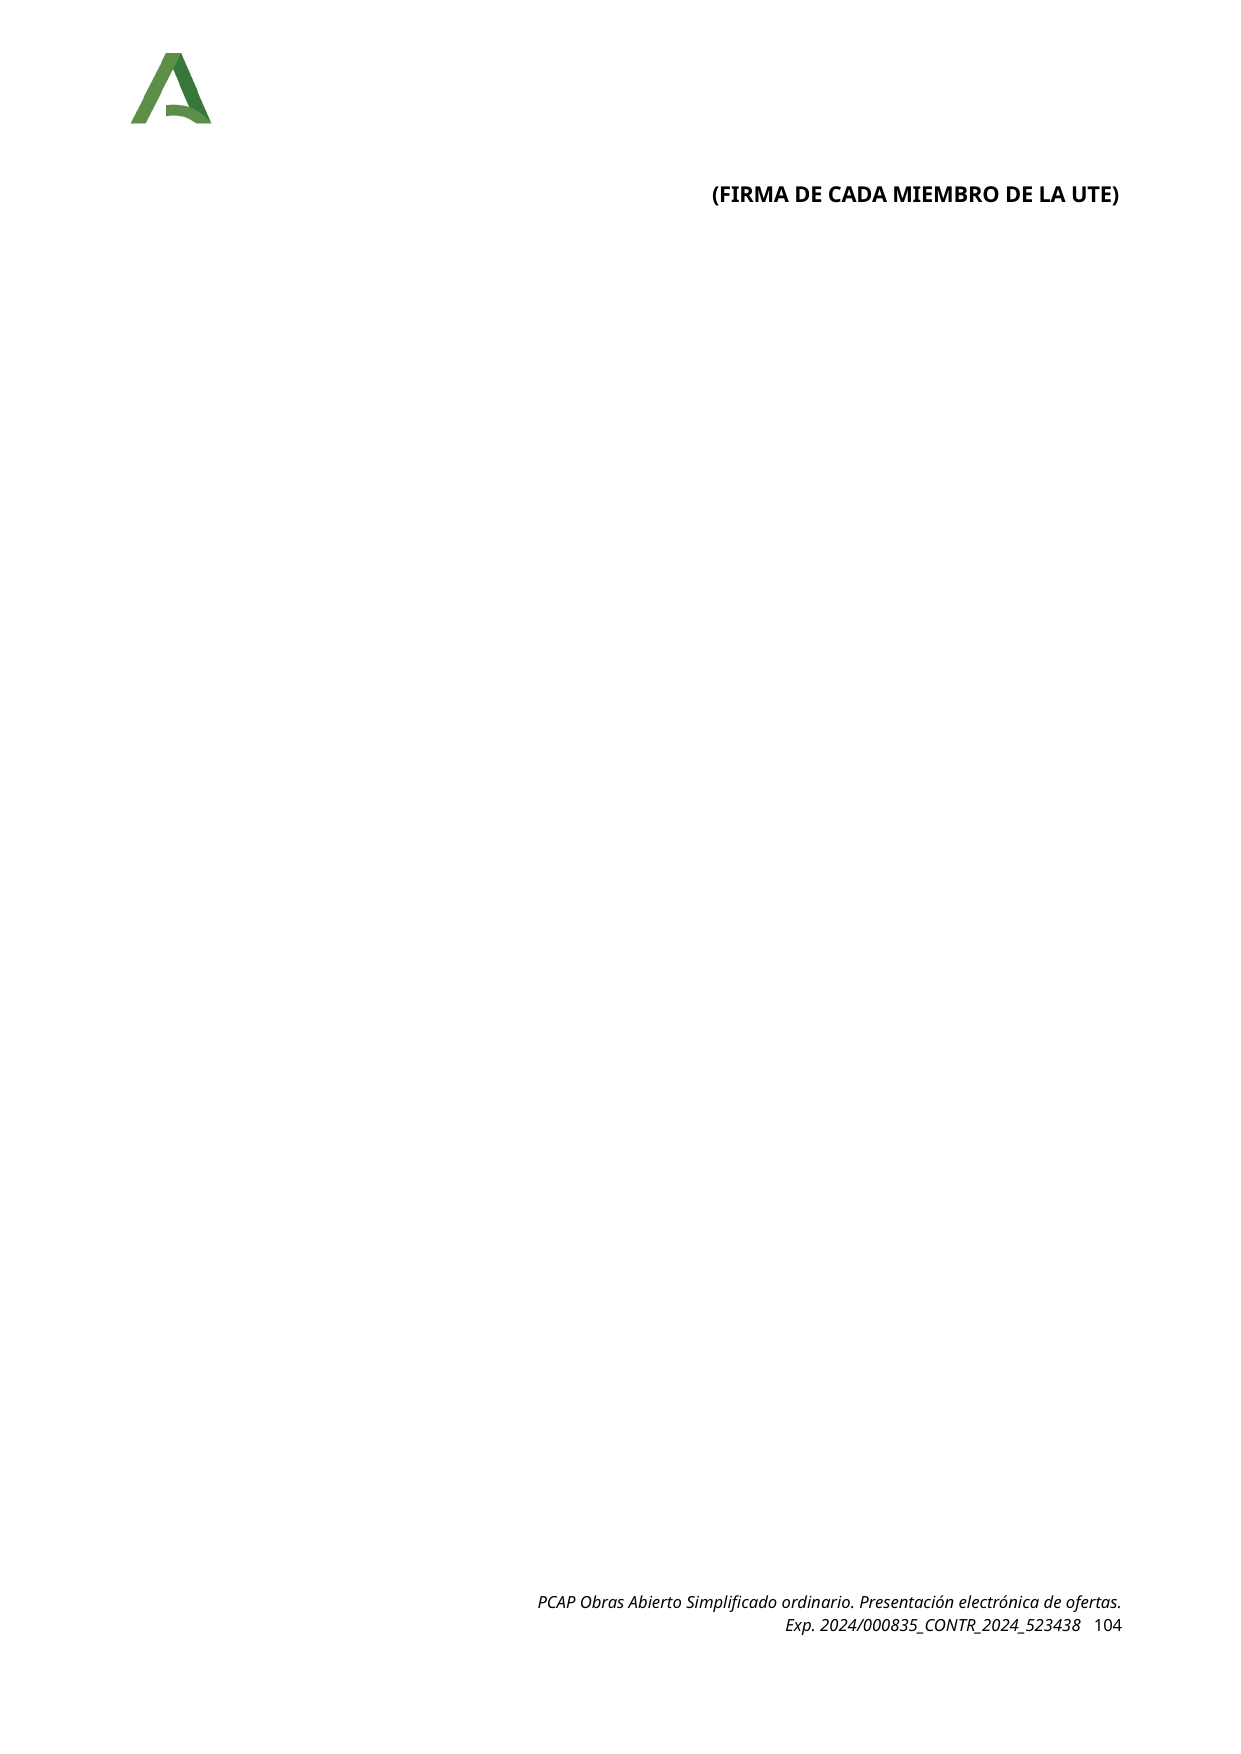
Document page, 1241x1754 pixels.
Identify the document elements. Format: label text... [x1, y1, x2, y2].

picture [127, 48, 216, 128]
text (FIRMA DE CADA MIEMBRO DE LA UTE) [118, 176, 1122, 212]
